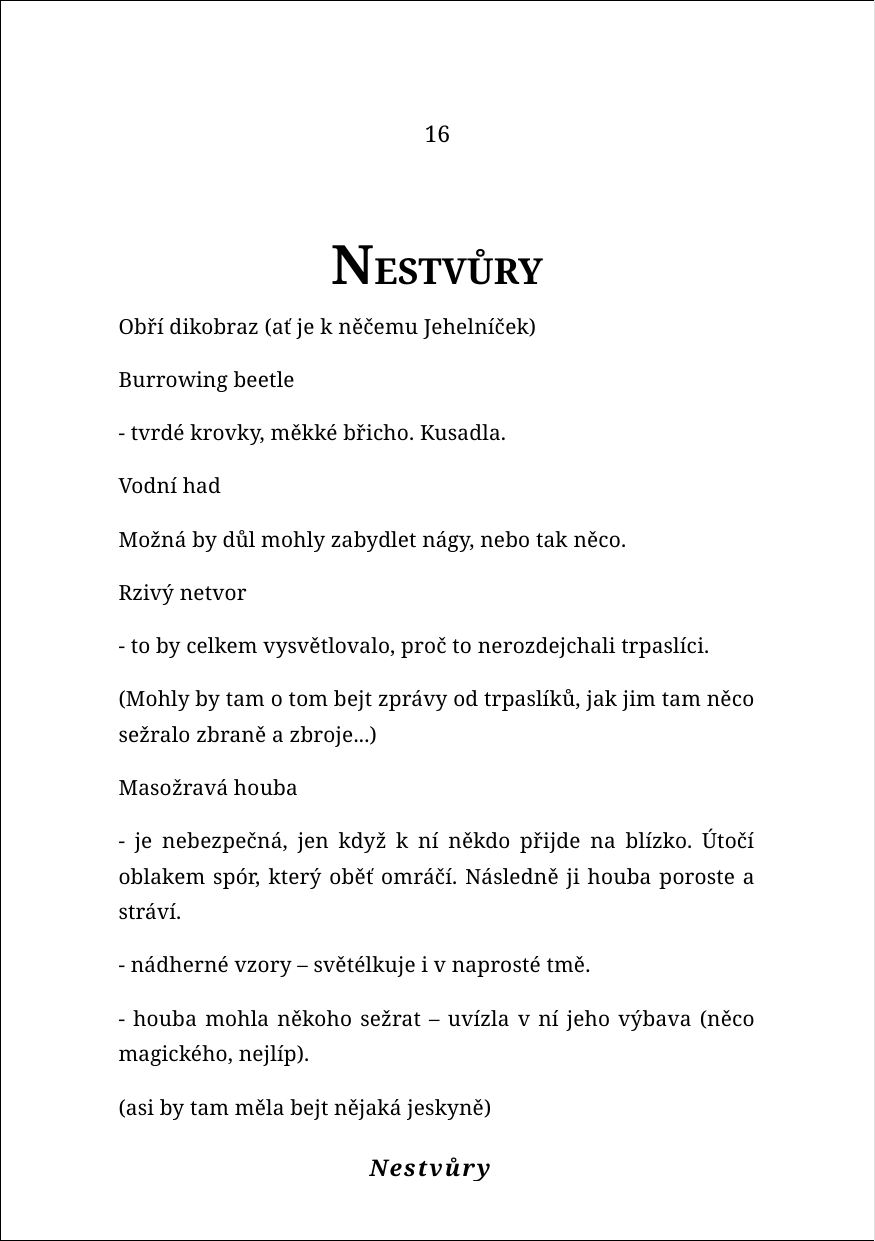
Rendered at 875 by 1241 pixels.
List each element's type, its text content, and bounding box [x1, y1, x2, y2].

text Rzivý netvor [118, 578, 756, 606]
text Obří dikobraz (ať je k něčemu Jehelníček) [118, 312, 756, 340]
text - je nebezpečná, jen když k ní někdo přijde na blízko. Útočí oblakem spór, který oběť omráčí. Následně ji houba poroste a stráví. [118, 826, 756, 926]
text Možná by důl mohly zabydlet nágy, nebo tak něco. [118, 525, 756, 553]
text - nádherné vzory – světélkuje i v naprosté tmě. [118, 951, 756, 979]
text - tvrdé krovky, měkké břicho. Kusadla. [118, 418, 756, 447]
text (asi by tam měla bejt nějaká jeskyně) [118, 1093, 756, 1121]
text - to by celkem vysvětlovalo, proč to nerozdejchali trpaslíci. [118, 631, 756, 659]
text (Mohly by tam o tom bejt zprávy od trpaslíků, jak jim tam něco sežralo zbraně a zbroje...) [118, 684, 756, 748]
text - houba mohla někoho sežrat – uvízla v ní jeho výbava (něco magického, nejlíp). [118, 1004, 756, 1068]
text Burrowing beetle [118, 365, 756, 393]
text Vodní had [118, 471, 756, 500]
text Masožravá houba [118, 773, 756, 802]
subtitle Nestvůry [118, 226, 756, 300]
